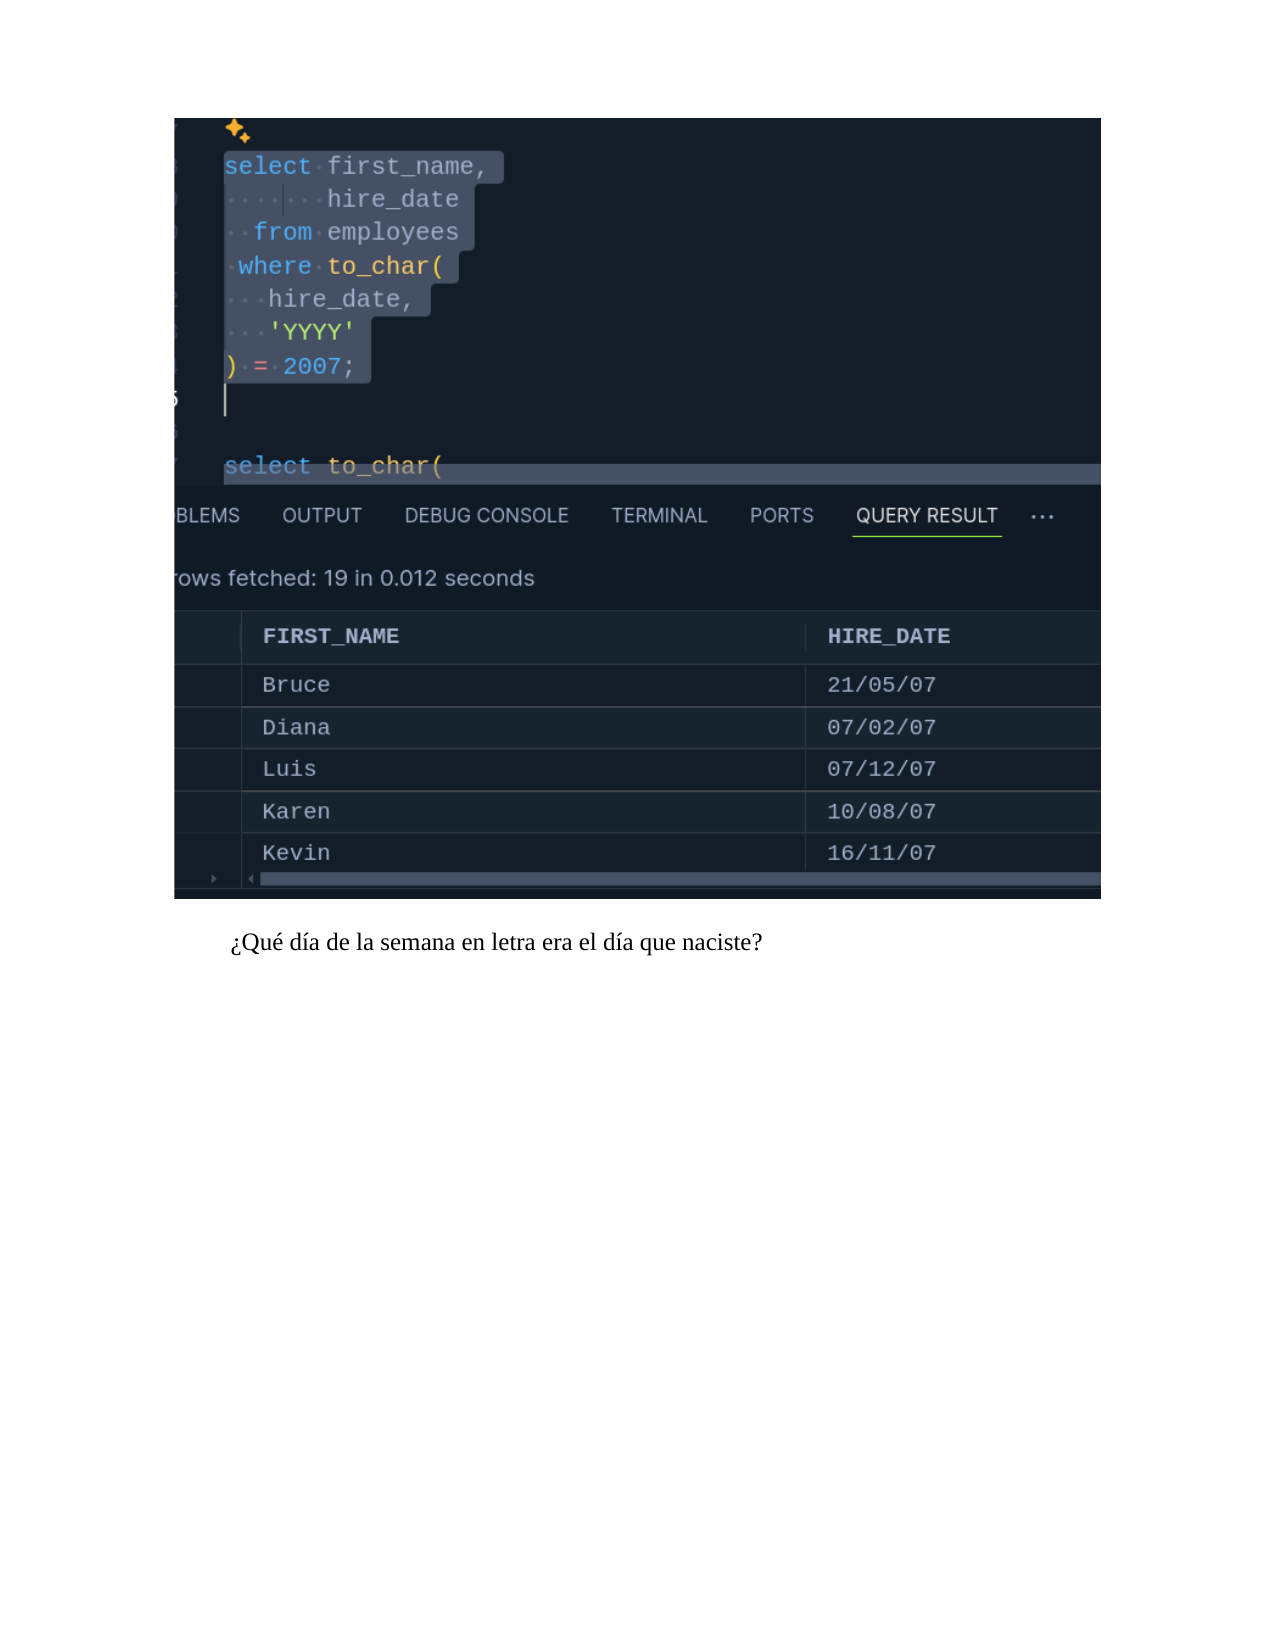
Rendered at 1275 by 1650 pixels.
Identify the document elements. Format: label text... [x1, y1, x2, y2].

picture [174, 118, 1101, 899]
text ¿Qué día de la semana en letra era el día que naciste? [230, 927, 1157, 956]
